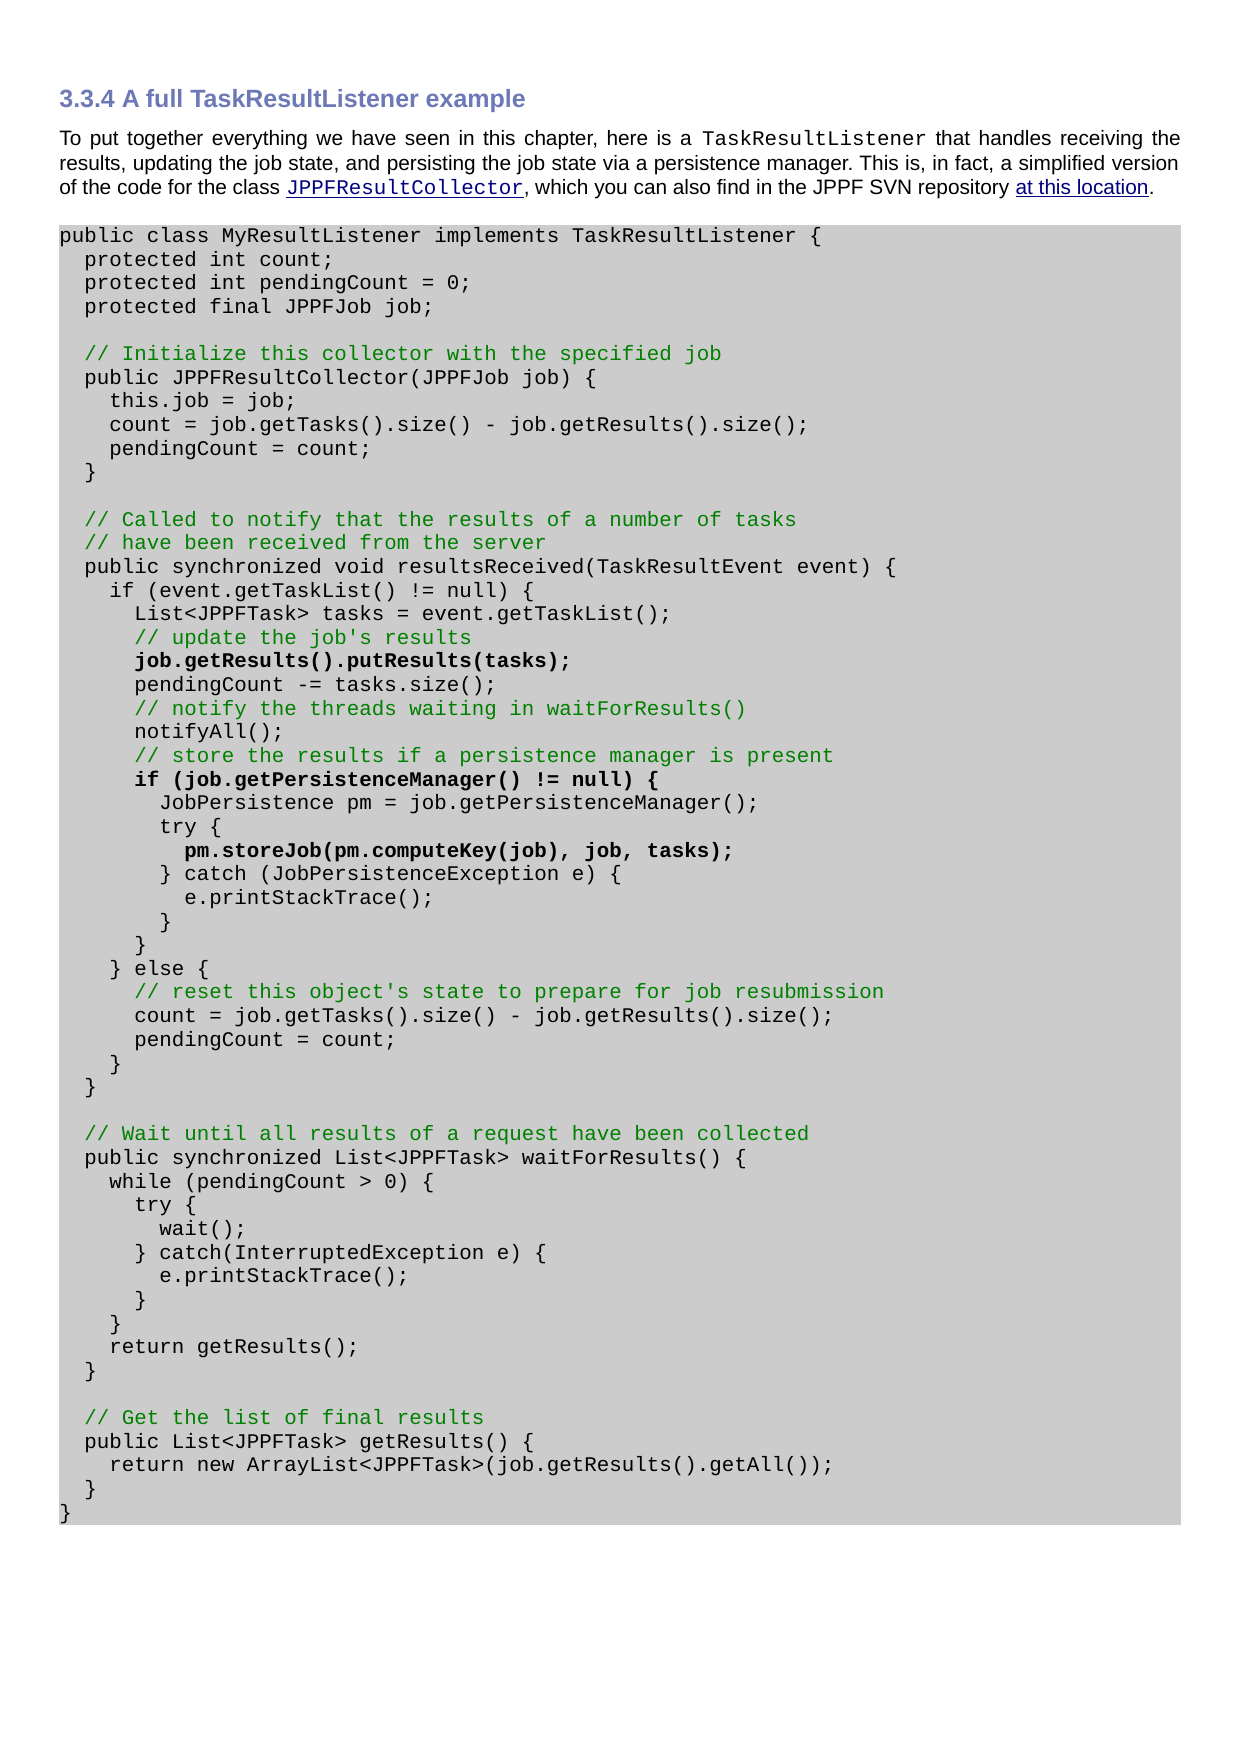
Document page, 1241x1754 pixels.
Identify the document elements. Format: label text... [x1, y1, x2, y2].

subtitle // notify the threads waiting in waitForResults() [59, 698, 1181, 721]
subtitle protected int pendingCount = 0; [59, 272, 1181, 296]
subtitle pendingCount = count; [59, 1029, 1181, 1052]
subtitle JobPersistence pm = job.getPersistenceManager(); [59, 792, 1181, 816]
subtitle // have been received from the server [59, 532, 1181, 556]
subtitle // Initialize this collector with the specified job [59, 343, 1181, 367]
subtitle public synchronized void resultsReceived(TaskResultEvent event) { [59, 556, 1181, 579]
subtitle public class MyResultListener implements TaskResultListener { [59, 225, 1181, 248]
subtitle e.printStackTrace(); [59, 887, 1181, 911]
subtitle } [59, 1313, 1181, 1336]
subtitle } [59, 934, 1181, 958]
subtitle count = job.getTasks().size() - job.getResults().size(); [59, 1005, 1181, 1029]
subtitle A full TaskResultListener example [59, 84, 1181, 113]
subtitle return new ArrayList<JPPFTask>(job.getResults().getAll()); [59, 1454, 1181, 1478]
subtitle pm.storeJob(pm.computeKey(job), job, tasks); [59, 840, 1181, 863]
subtitle public List<JPPFTask> getResults() { [59, 1431, 1181, 1454]
subtitle protected final JPPFJob job; [59, 296, 1181, 319]
subtitle // reset this object's state to prepare for job resubmission [59, 982, 1181, 1005]
subtitle } [59, 1502, 1181, 1525]
subtitle } [59, 1360, 1181, 1383]
subtitle protected int count; [59, 248, 1181, 272]
subtitle try { [59, 1194, 1181, 1218]
subtitle To put together everything we have seen in this chapter, here is a TaskResultListener that handles receiving the results, updating the job state, and persisting the job state via a persistence manager. This is, in fact, a simplified version of the code for the class JPPFResultCollector, which you can also find in the JPPF SVN repository at this location. [59, 125, 1181, 201]
subtitle // update the job's results [59, 627, 1181, 651]
subtitle return getResults(); [59, 1336, 1181, 1360]
subtitle } else { [59, 958, 1181, 982]
subtitle } [59, 461, 1181, 485]
subtitle job.getResults().putResults(tasks); [59, 651, 1181, 674]
subtitle pendingCount = count; [59, 438, 1181, 461]
subtitle // Called to notify that the results of a number of tasks [59, 509, 1181, 532]
subtitle e.printStackTrace(); [59, 1265, 1181, 1289]
subtitle pendingCount -= tasks.size(); [59, 674, 1181, 698]
subtitle } [59, 1052, 1181, 1076]
subtitle notifyAll(); [59, 721, 1181, 745]
subtitle } [59, 1076, 1181, 1100]
subtitle this.job = job; [59, 390, 1181, 414]
subtitle List<JPPFTask> tasks = event.getTaskList(); [59, 603, 1181, 627]
subtitle public JPPFResultCollector(JPPFJob job) { [59, 367, 1181, 390]
subtitle } catch (JobPersistenceException e) { [59, 863, 1181, 887]
subtitle } catch(InterruptedException e) { [59, 1242, 1181, 1265]
subtitle } [59, 1478, 1181, 1502]
subtitle try { [59, 816, 1181, 840]
subtitle if (job.getPersistenceManager() != null) { [59, 769, 1181, 792]
subtitle } [59, 911, 1181, 934]
subtitle // Get the list of final results [59, 1407, 1181, 1431]
subtitle } [59, 1289, 1181, 1313]
subtitle count = job.getTasks().size() - job.getResults().size(); [59, 414, 1181, 438]
subtitle wait(); [59, 1218, 1181, 1242]
subtitle // Wait until all results of a request have been collected [59, 1123, 1181, 1147]
subtitle if (event.getTaskList() != null) { [59, 579, 1181, 603]
subtitle while (pendingCount > 0) { [59, 1171, 1181, 1194]
subtitle // store the results if a persistence manager is present [59, 745, 1181, 769]
subtitle public synchronized List<JPPFTask> waitForResults() { [59, 1147, 1181, 1171]
